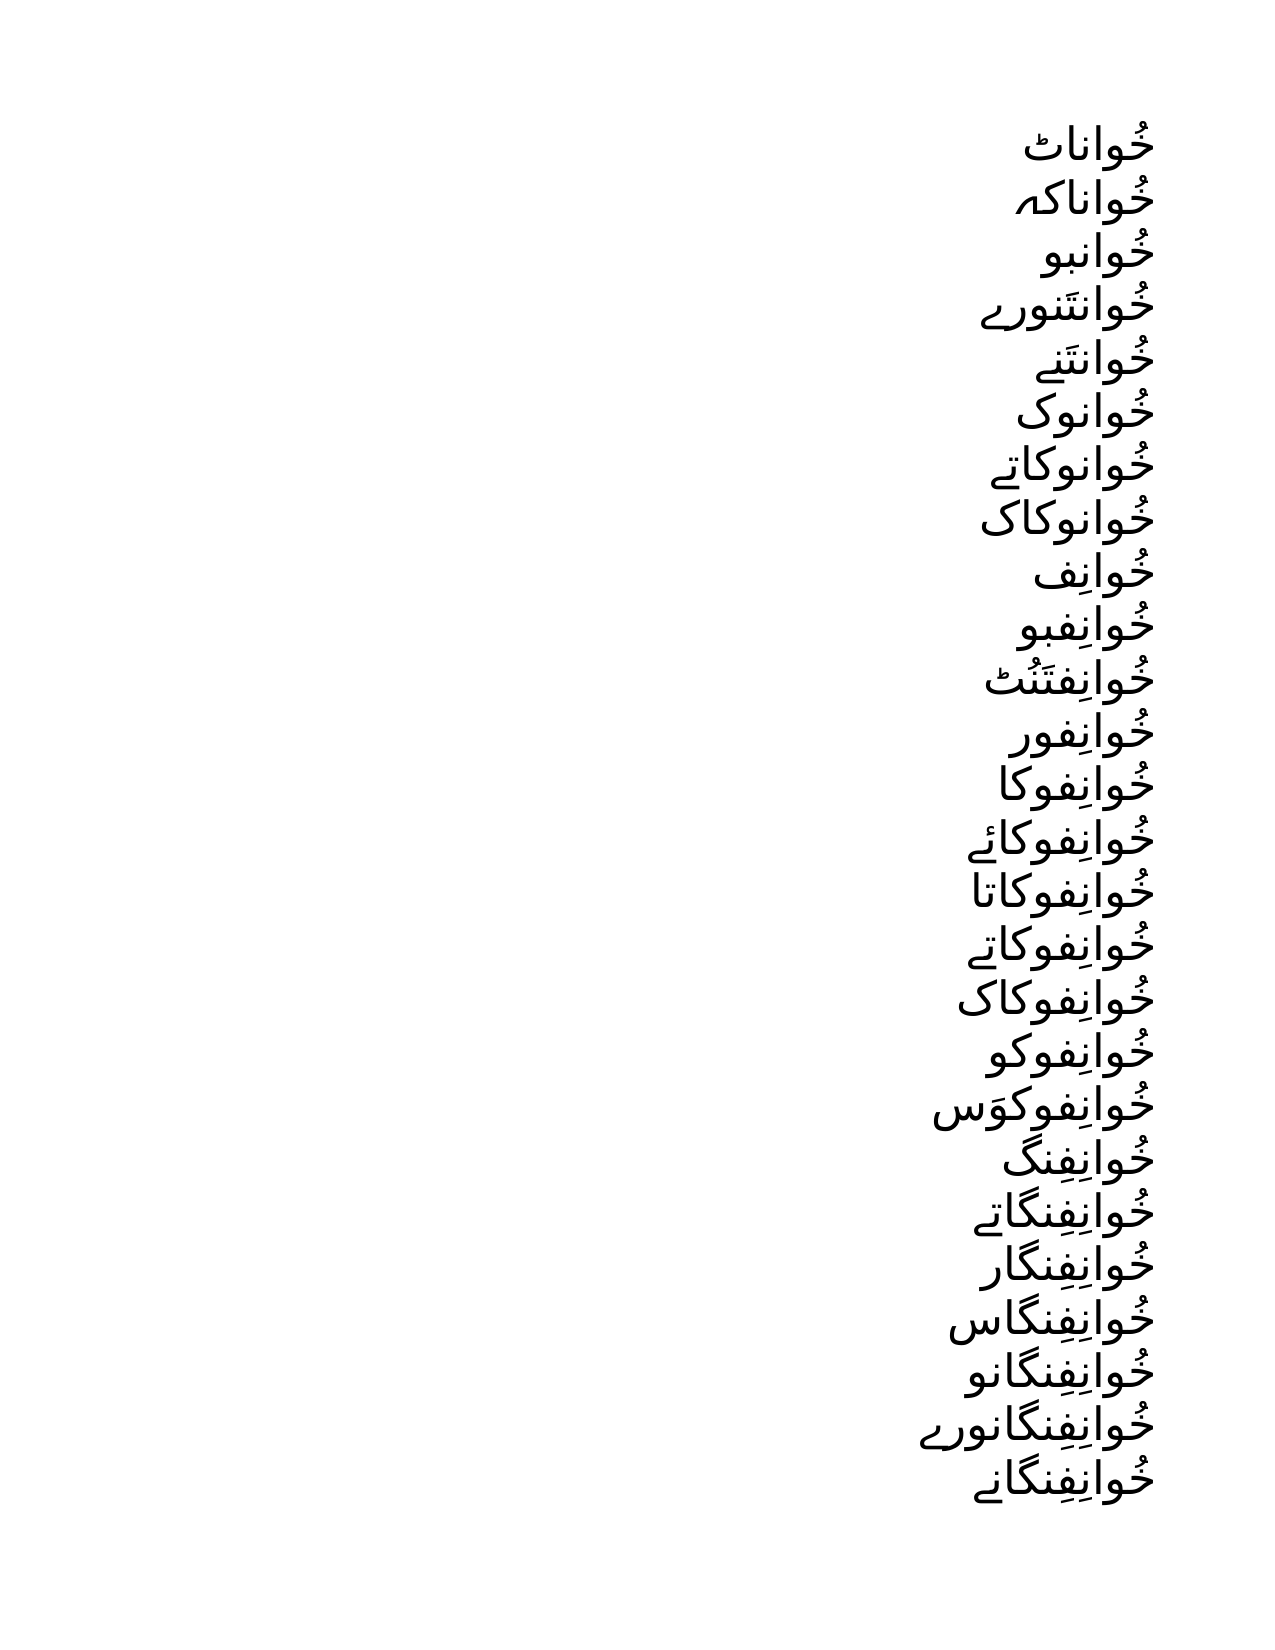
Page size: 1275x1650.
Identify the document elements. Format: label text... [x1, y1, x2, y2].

text خُوانِفوکو [118, 1025, 1157, 1078]
text خُوانوکاتے [118, 438, 1157, 491]
text خُوانبو [118, 225, 1157, 278]
text خُواناکہ [118, 171, 1157, 225]
text خُوانوکاک [118, 491, 1157, 545]
text خُوانِفبو [118, 598, 1157, 651]
text خُوانِفِنگ [118, 1131, 1157, 1185]
text خُوانِفوکاتا [118, 865, 1157, 918]
text خُوانِف [118, 545, 1157, 598]
text خُوانِفِنگاتے [118, 1185, 1157, 1238]
text خُوانِفتَنُٹ [118, 651, 1157, 705]
text خُوانتَنے [118, 331, 1157, 385]
text خُوانِفوکا [118, 758, 1157, 811]
text خُوانوک [118, 385, 1157, 438]
text خُوانِفوکاک [118, 971, 1157, 1025]
text خُوانِفِنگانورے [118, 1398, 1157, 1451]
text خُوانِفوکائے [118, 811, 1157, 865]
text خُوانِفِنگانو [118, 1345, 1157, 1398]
text خُوانِفِنگار [118, 1238, 1157, 1291]
text خُوانتَنورے [118, 278, 1157, 331]
text خُوانِفور [118, 705, 1157, 758]
text خُوانِفِنگاس [118, 1291, 1157, 1345]
text خُوانِفِنگانے [118, 1451, 1157, 1505]
text خُوانِفوکاتے [118, 918, 1157, 971]
text خُوانِفوکوَس [118, 1078, 1157, 1131]
text خُواناٹ [118, 118, 1157, 171]
